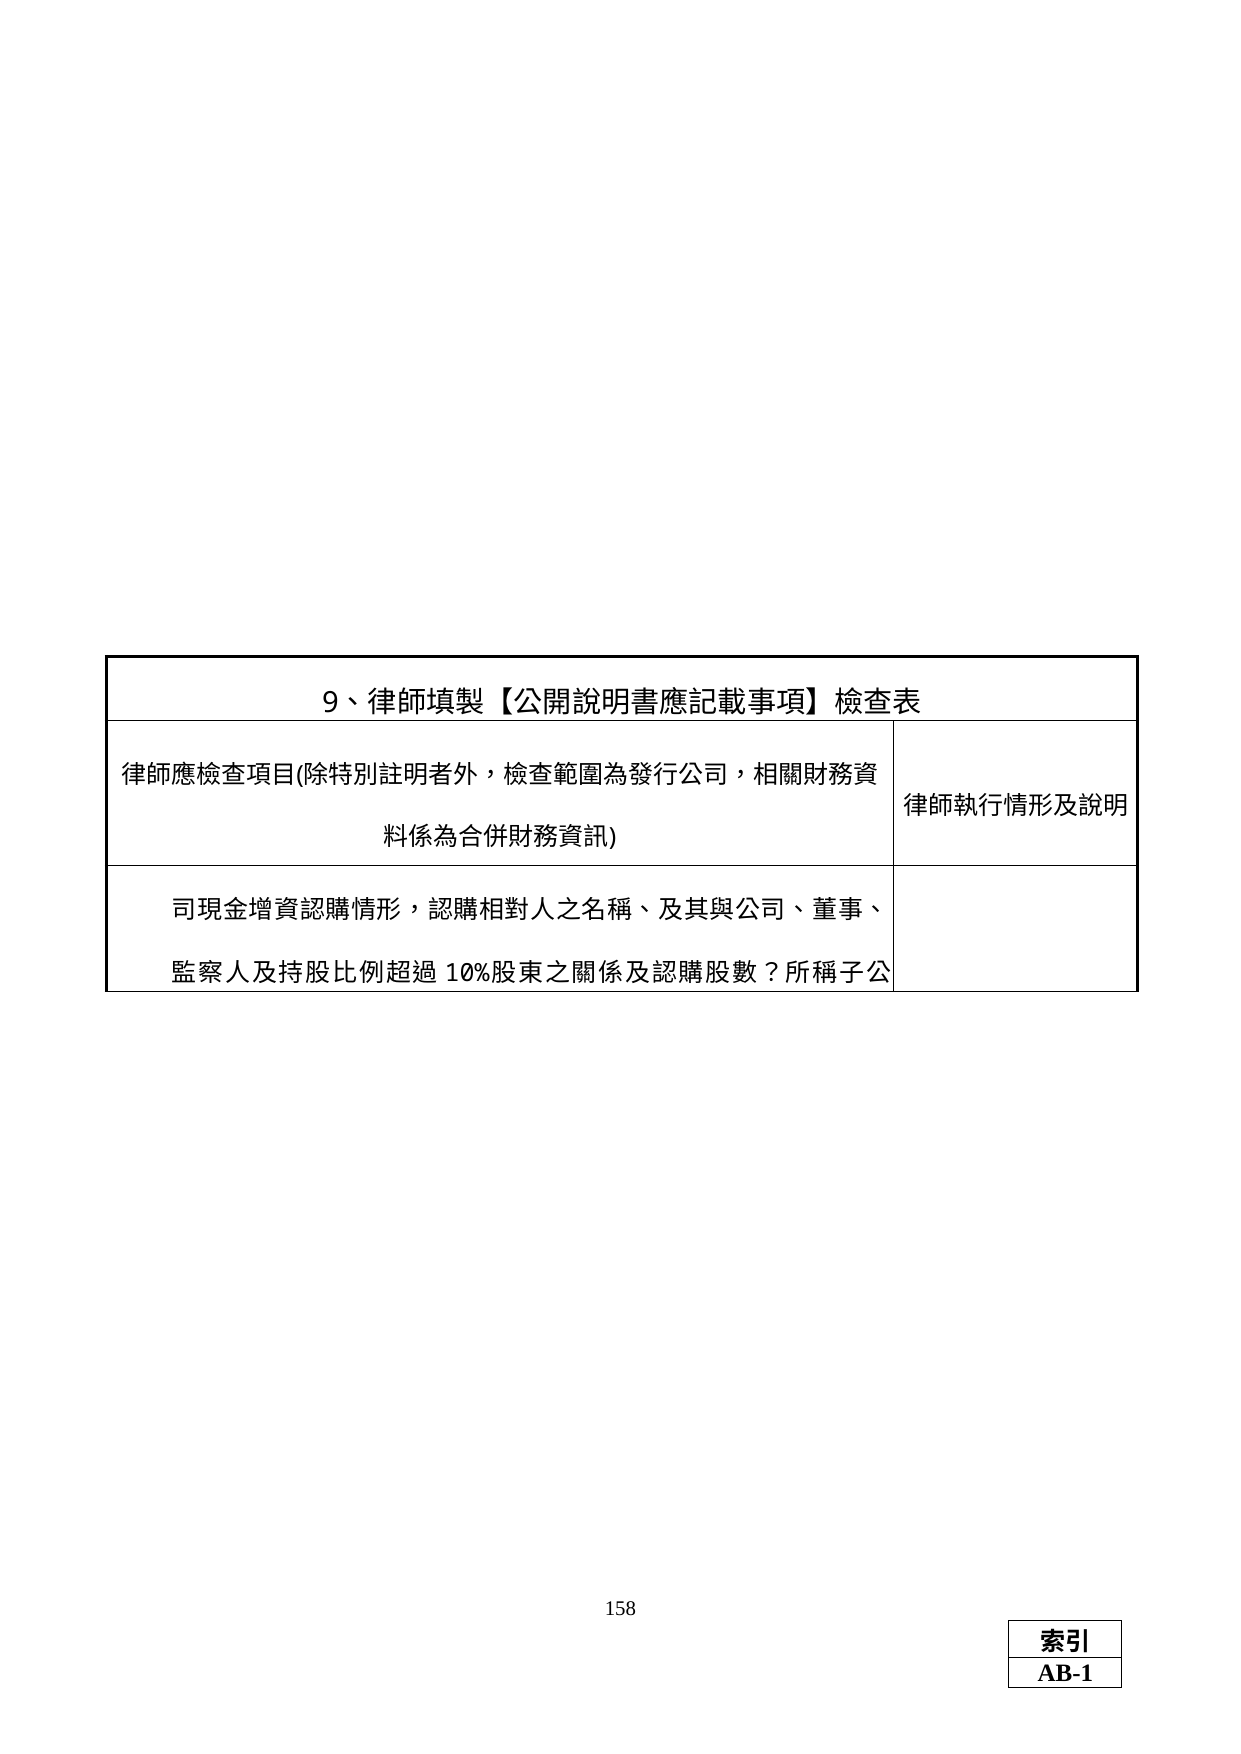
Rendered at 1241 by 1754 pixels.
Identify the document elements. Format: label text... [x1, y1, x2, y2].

table_cell [894, 866, 1136, 991]
table_cell 律師應檢查項目(除特別註明者外，檢查範圍為發行公司，相關財務資料係為合併財務資訊) [108, 721, 893, 865]
table_cell 律師執行情形及說明 [894, 721, 1136, 865]
table_header 9、律師填製【公開說明書應記載事項】檢查表 [108, 658, 1136, 720]
table_cell 司現金增資認購情形，認購相對人之名稱、及其與公司、董事、監察人及持股比例超過10%股東之關係及認購股數？所稱子公 [108, 866, 893, 991]
